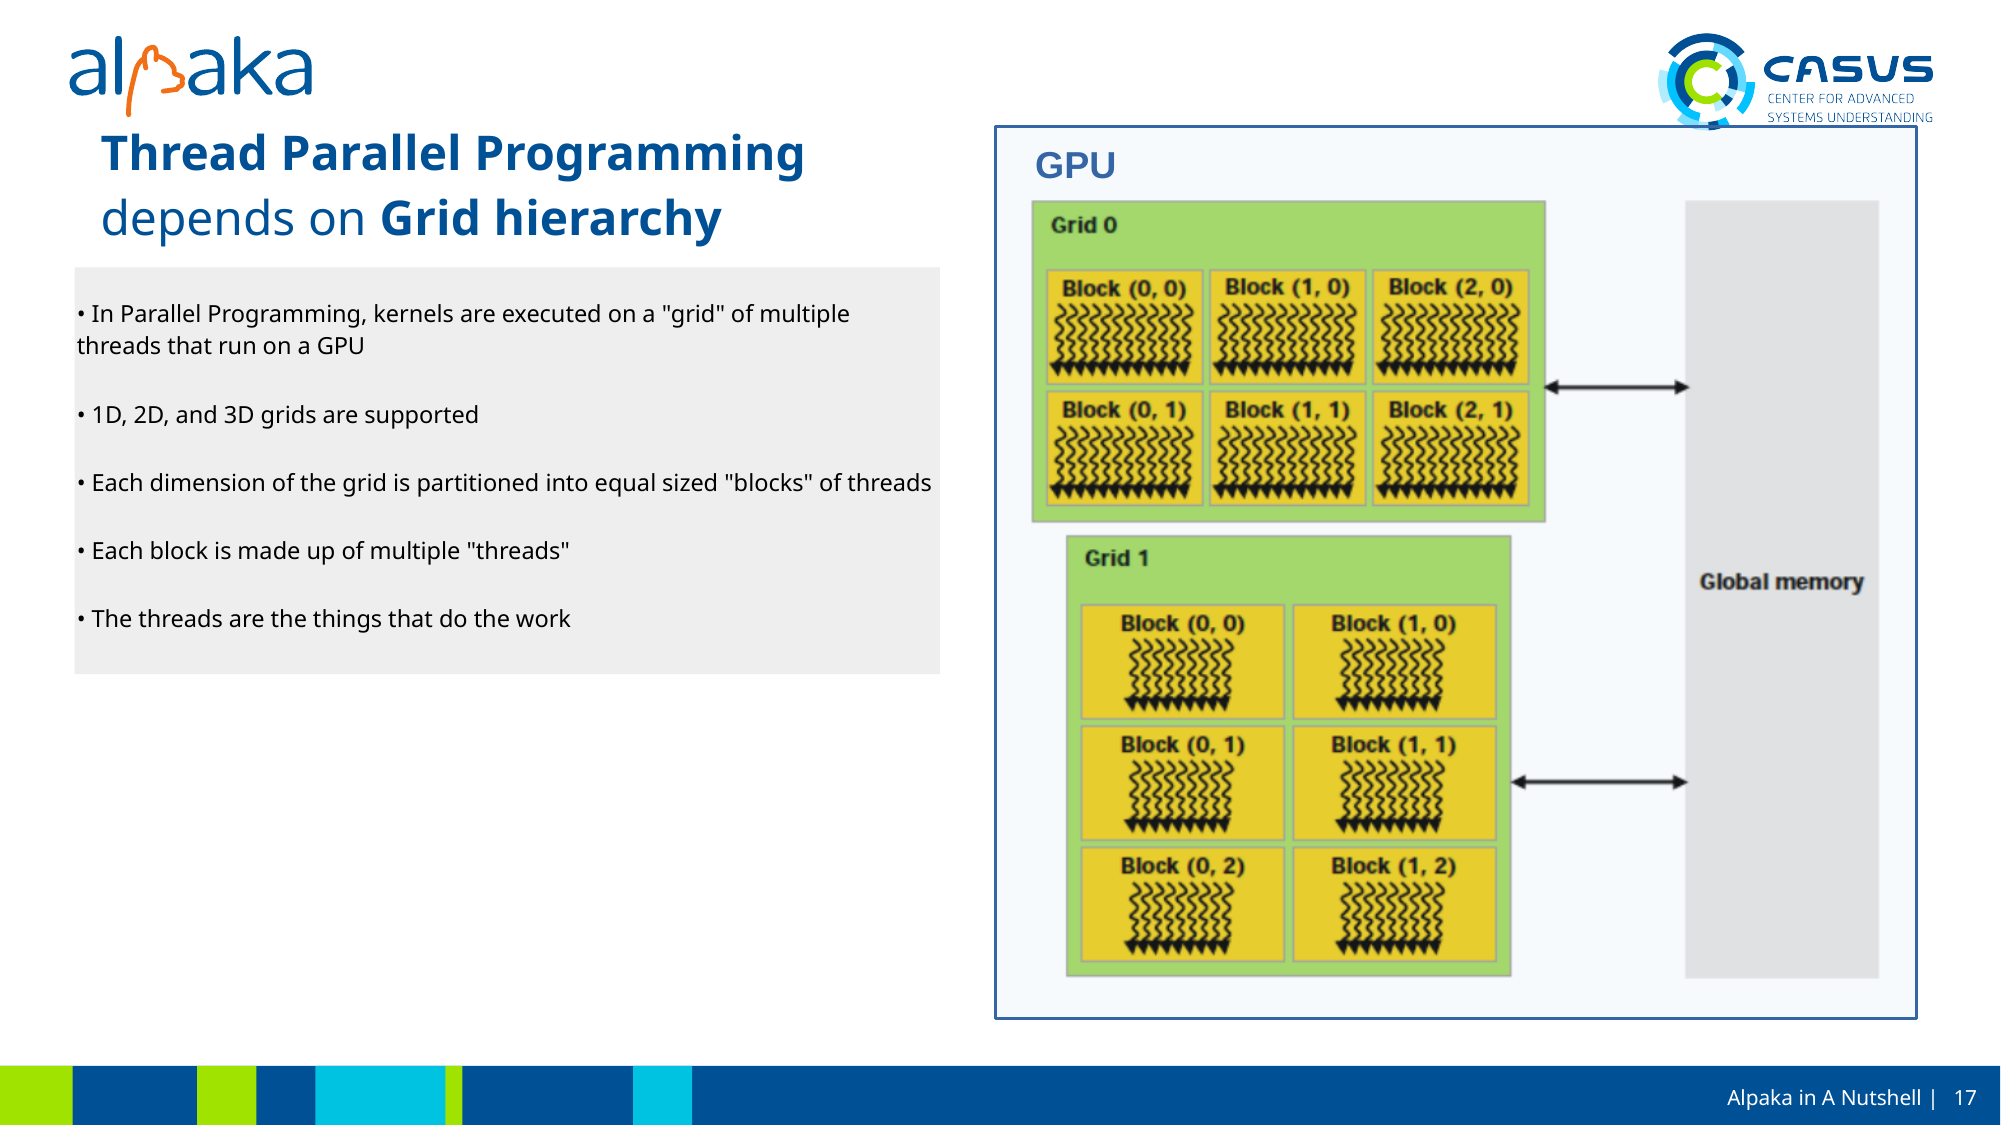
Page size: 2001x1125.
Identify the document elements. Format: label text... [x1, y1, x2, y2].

text_box [995, 126, 1917, 1019]
title Thread Parallel Programming depends on Grid hierarchy [100, 118, 1648, 250]
picture [68, 35, 313, 118]
text_box GPU [1020, 136, 1219, 194]
list • In Parallel Programming, kernels are executed on a "grid" of multiple threads that run on a GPU • 1D, 2D, and 3D grids are supported • Each dimension of the grid is partitioned into equal sized "blocks" of threads • Each block is made up of multiple "threads" • The threads are the things that do the work [74, 267, 940, 675]
picture [1658, 33, 1933, 131]
